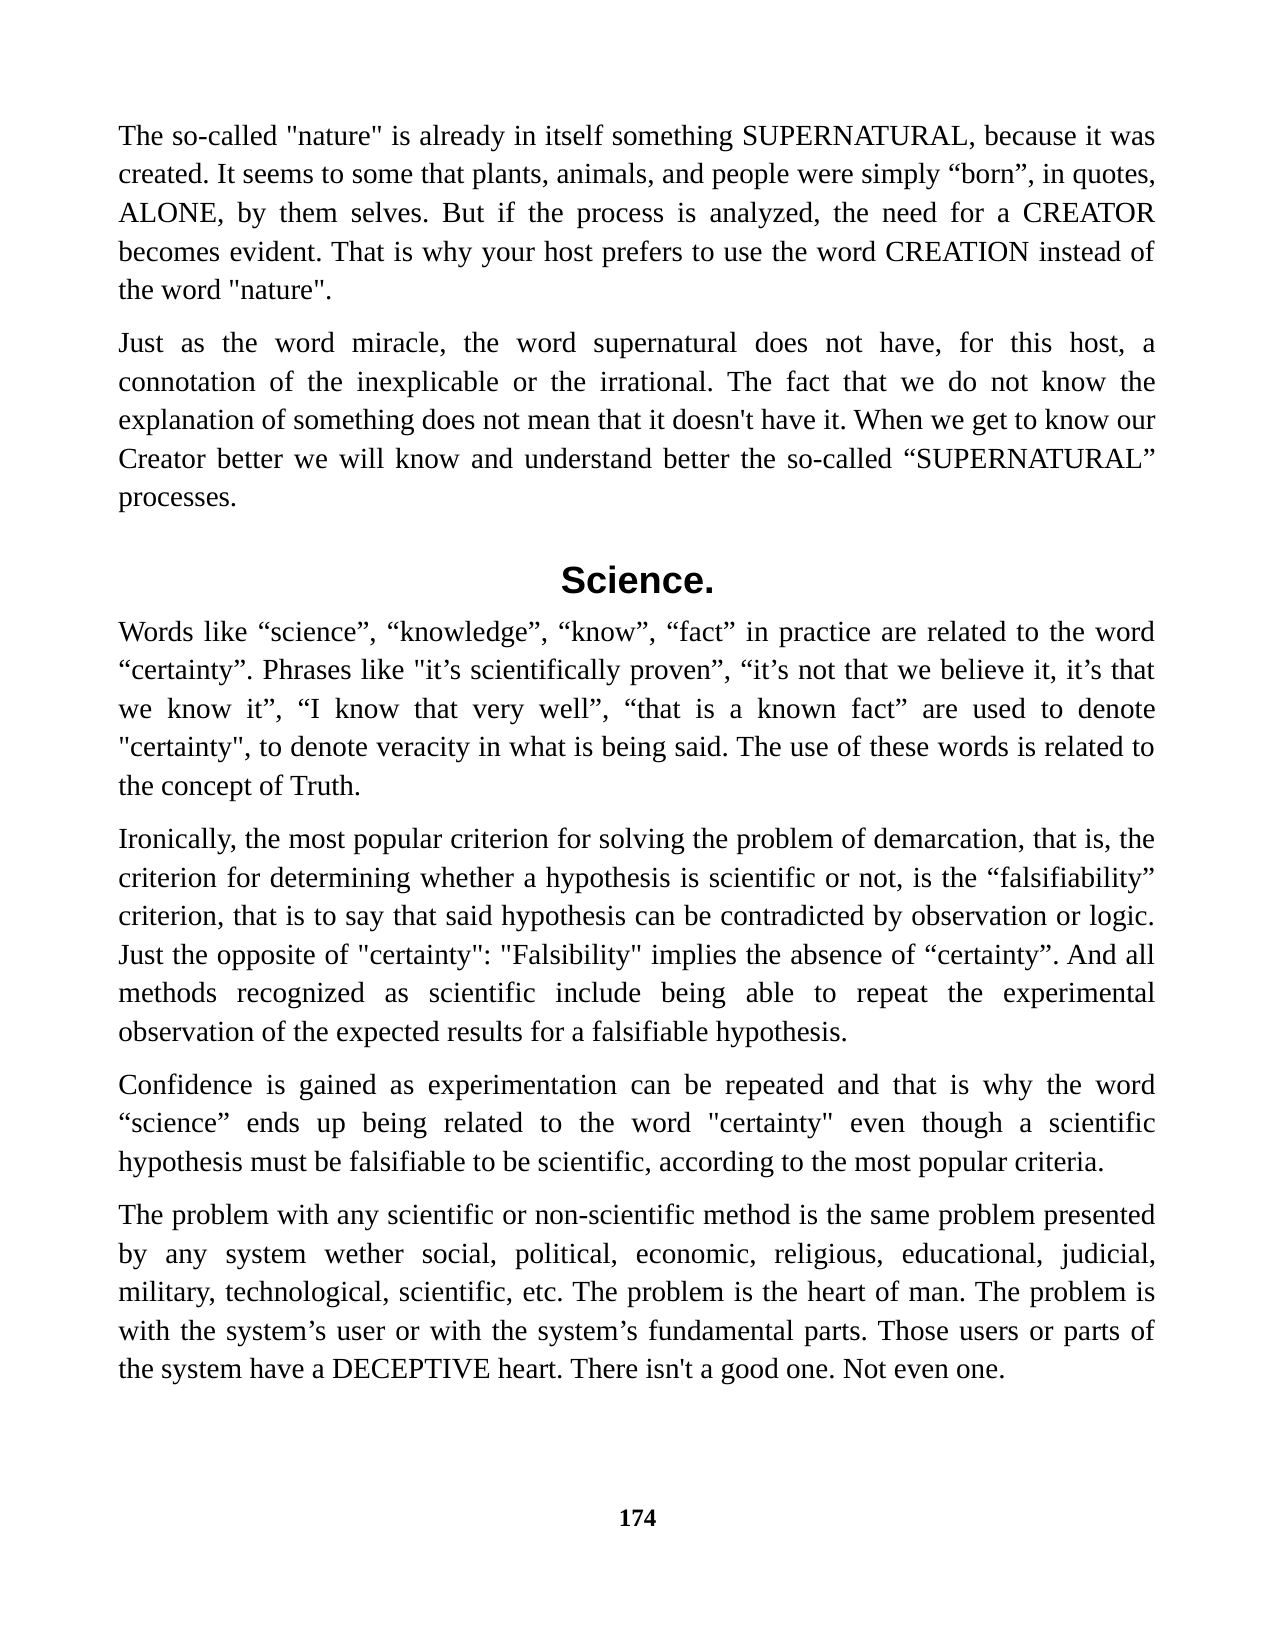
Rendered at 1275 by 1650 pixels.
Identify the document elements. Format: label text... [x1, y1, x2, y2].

text Confidence is gained as experimentation can be repeated and that is why the word “science” ends up being related to the word "certainty" even though a scientific hypothesis must be falsifiable to be scientific, according to the most popular criteria. [118, 1067, 1157, 1178]
text The problem with any scientific or non-scientific method is the same problem presented by any system wether social, political, economic, religious, educational, judicial, military, technological, scientific, etc. The problem is the heart of man. The problem is with the system’s user or with the system’s fundamental parts. Those users or parts of the system have a DECEPTIVE heart. There isn't a good one. Not even one. [118, 1197, 1157, 1385]
text Words like “science”, “knowledge”, “know”, “fact” in practice are related to the word “certainty”. Phrases like "it’s scientifically proven”, “it’s not that we believe it, it’s that we know it”, “I know that very well”, “that is a known fact” are used to denote "certainty", to denote veracity in what is being said. The use of these words is related to the concept of Truth. [118, 614, 1157, 802]
subtitle Science. [118, 558, 1157, 601]
text Just as the word miracle, the word supernatural does not have, for this host, a connotation of the inexplicable or the irrational. The fact that we do not know the explanation of something does not mean that it doesn't have it. When we get to know our Creator better we will know and understand better the so-called “SUPERNATURAL” processes. [118, 325, 1157, 513]
text The so-called "nature" is already in itself something SUPERNATURAL, because it was created. It seems to some that plants, animals, and people were simply “born”, in quotes, ALONE, by them selves. But if the process is analyzed, the need for a CREATOR becomes evident. That is why your host prefers to use the word CREATION instead of the word "nature". [118, 118, 1157, 306]
text Ironically, the most popular criterion for solving the problem of demarcation, that is, the criterion for determining whether a hypothesis is scientific or not, is the “falsifiability” criterion, that is to say that said hypothesis can be contradicted by observation or logic. Just the opposite of "certainty": "Falsibility" implies the absence of “certainty”. And all methods recognized as scientific include being able to repeat the experimental observation of the expected results for a falsifiable hypothesis. [118, 821, 1157, 1047]
